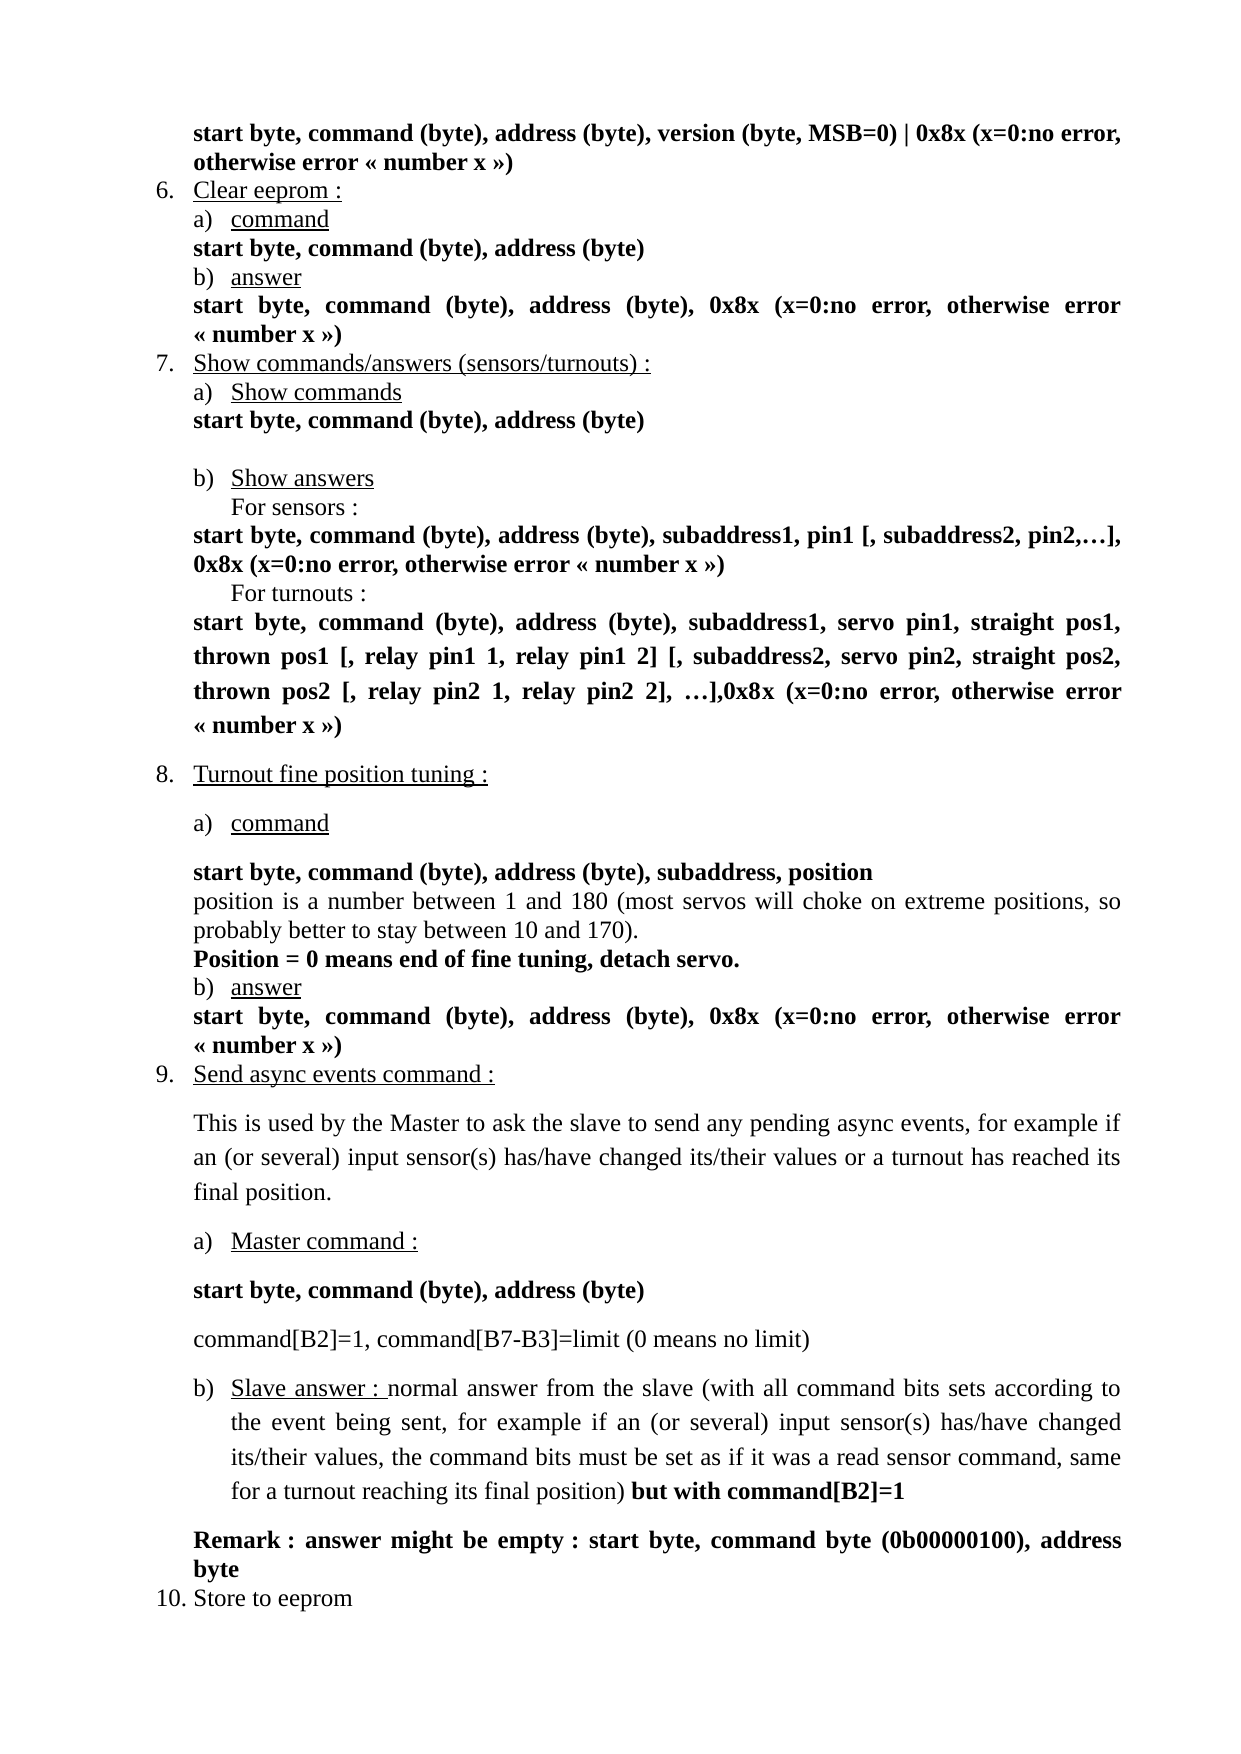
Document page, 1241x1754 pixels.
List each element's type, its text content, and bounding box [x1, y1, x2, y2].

list Position = 0 means end of fine tuning, detach servo. [156, 944, 1122, 972]
list This is used by the Master to ask the slave to send any pending async events, for example if an (or several) input sensor(s) has/have changed its/their values or a turnout has reached its final position. [156, 1108, 1122, 1206]
list answer [193, 972, 1122, 1001]
list position is a number between 1 and 180 (most servos will choke on extreme positions, so probably better to stay between 10 and 170). [156, 886, 1122, 944]
list start byte, command (byte), address (byte) [156, 233, 1122, 262]
list Turnout fine position tuning : [156, 759, 1122, 788]
list Master command : [193, 1226, 1122, 1254]
list Slave answer : normal answer from the slave (with all command bits sets according to the event being sent, for example if an (or several) input sensor(s) has/have changed its/their values, the command bits must be set as if it was a read sensor command, same for a turnout reaching its final position) but with command[B2]=1 [193, 1373, 1122, 1505]
list Send async events command : [156, 1059, 1122, 1087]
list start byte, command (byte), address (byte), 0x8x (x=0:no error, otherwise error « number x ») [156, 1001, 1122, 1059]
list Clear eeprom : [156, 176, 1122, 204]
list For sensors : [193, 492, 1122, 521]
list For turnouts : [230, 578, 1122, 607]
list start byte, command (byte), address (byte), subaddress1, servo pin1, straight pos1, thrown pos1 [, relay pin1 1, relay pin1 2] [, subaddress2, servo pin2, straight pos2, thrown pos2 [, relay pin2 1, relay pin2 2], …],0x8x (x=0:no error, otherwise error « number x ») [156, 607, 1122, 739]
list Remark : answer might be empty : start byte, command byte (0b00000100), address byte [156, 1526, 1122, 1583]
list start byte, command (byte), address (byte), 0x8x (x=0:no error, otherwise error « number x ») [156, 291, 1122, 348]
list start byte, command (byte), address (byte) [156, 1275, 1122, 1304]
list start byte, command (byte), address (byte), subaddress1, pin1 [, subaddress2, pin2,…], 0x8x (x=0:no error, otherwise error « number x ») [156, 521, 1122, 578]
list start byte, command (byte), address (byte) [156, 406, 1122, 434]
list command[B2]=1, command[B7-B3]=limit (0 means no limit) [156, 1324, 1122, 1353]
list command [193, 808, 1122, 837]
list Store to eeprom [156, 1583, 1122, 1612]
list answer [193, 262, 1122, 291]
list Show commands [193, 377, 1122, 406]
list Show answers [193, 463, 1122, 492]
list start byte, command (byte), address (byte), version (byte, MSB=0) | 0x8x (x=0:no error, otherwise error « number x ») [156, 118, 1122, 176]
list start byte, command (byte), address (byte), subaddress, position [156, 857, 1122, 886]
list Show commands/answers (sensors/turnouts) : [156, 348, 1122, 377]
list command [193, 204, 1122, 233]
